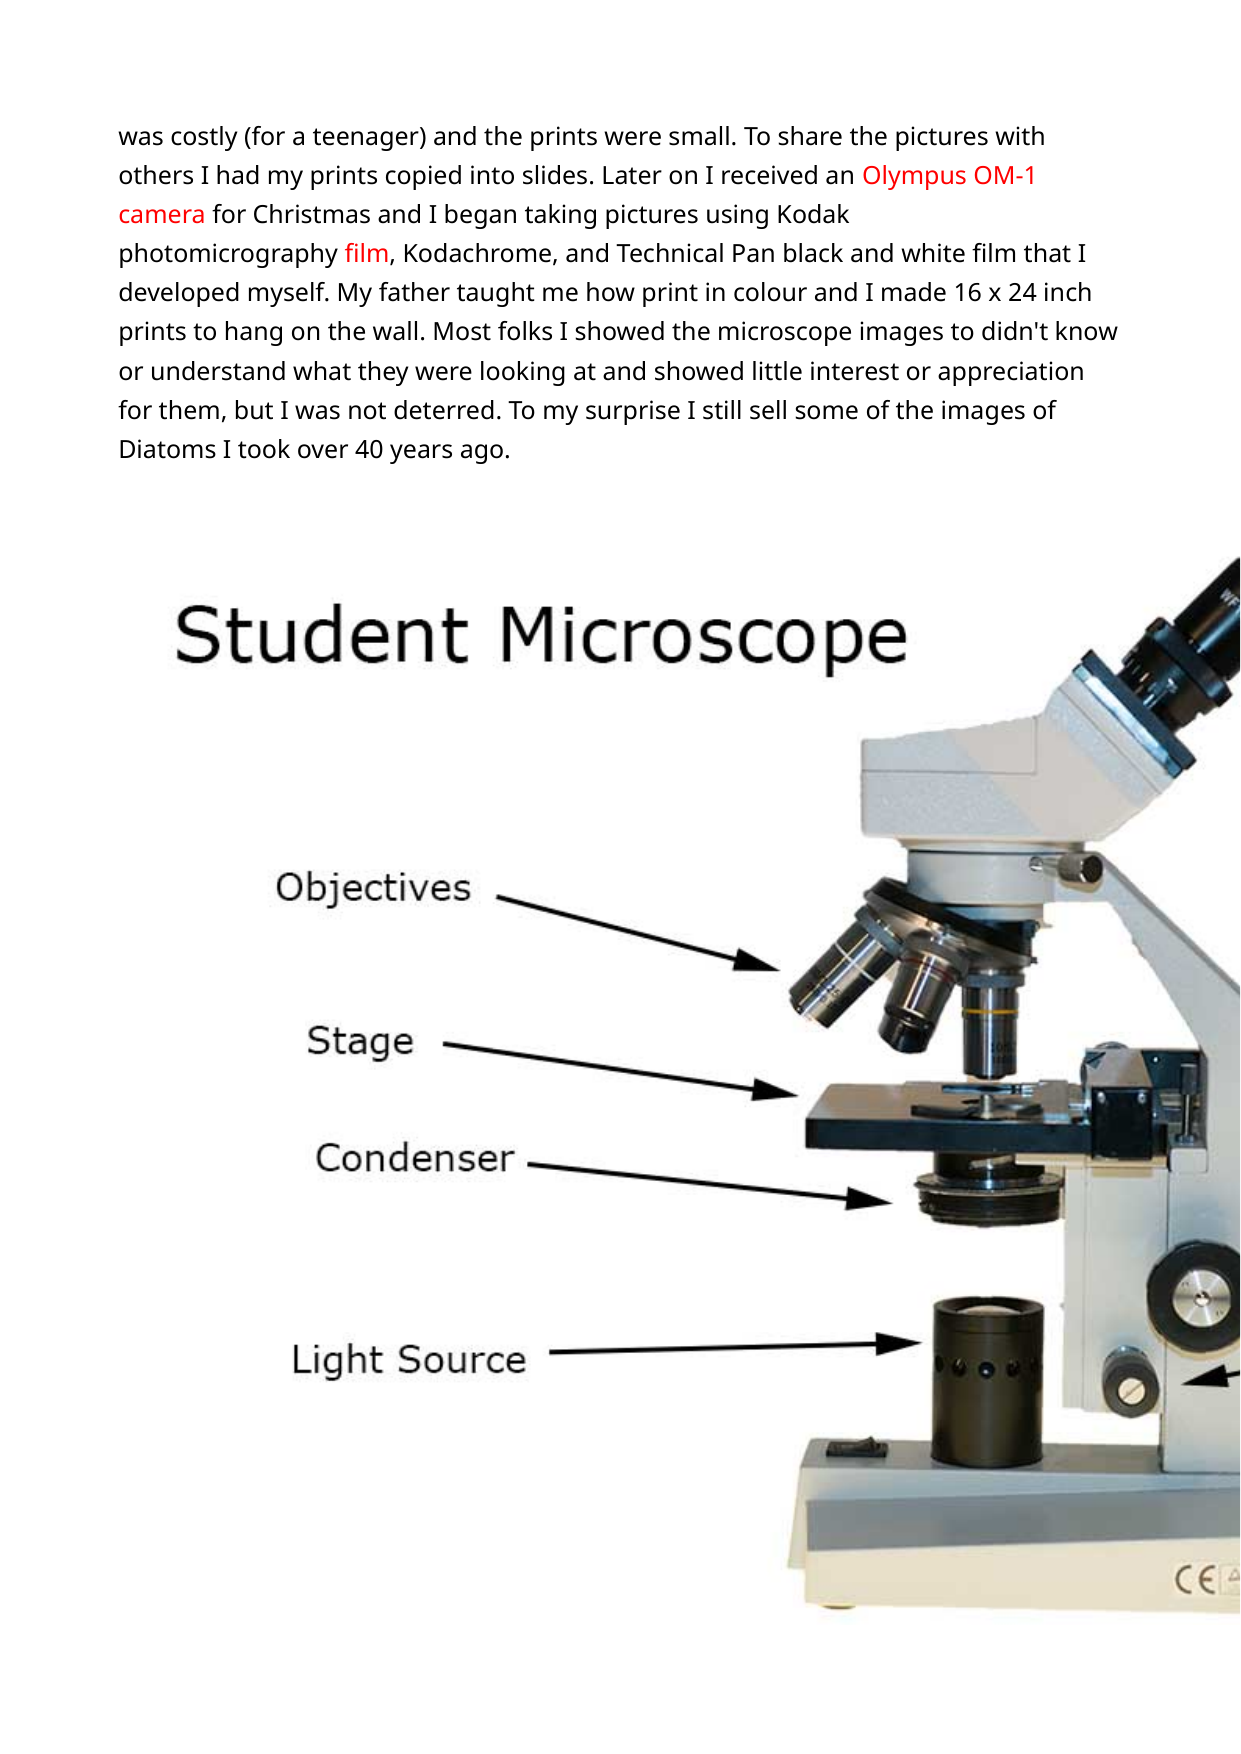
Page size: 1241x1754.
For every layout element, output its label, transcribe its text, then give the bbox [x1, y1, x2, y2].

picture [118, 532, 1241, 1625]
text was costly (for a teenager) and the prints were small. To share the pictures with others I had my prints copied into slides. Later on I received an Olympus OM-1 camera for Christmas and I began taking pictures using Kodak photomicrography film, Kodachrome, and Technical Pan black and white film that I developed myself. My father taught me how print in colour and I made 16 x 24 inch prints to hang on the wall. Most folks I showed the microscope images to didn't know or understand what they were looking at and showed little interest or appreciation for them, but I was not deterred. To my surprise I still sell some of the images of Diatoms I took over 40 years ago. [118, 118, 1122, 466]
